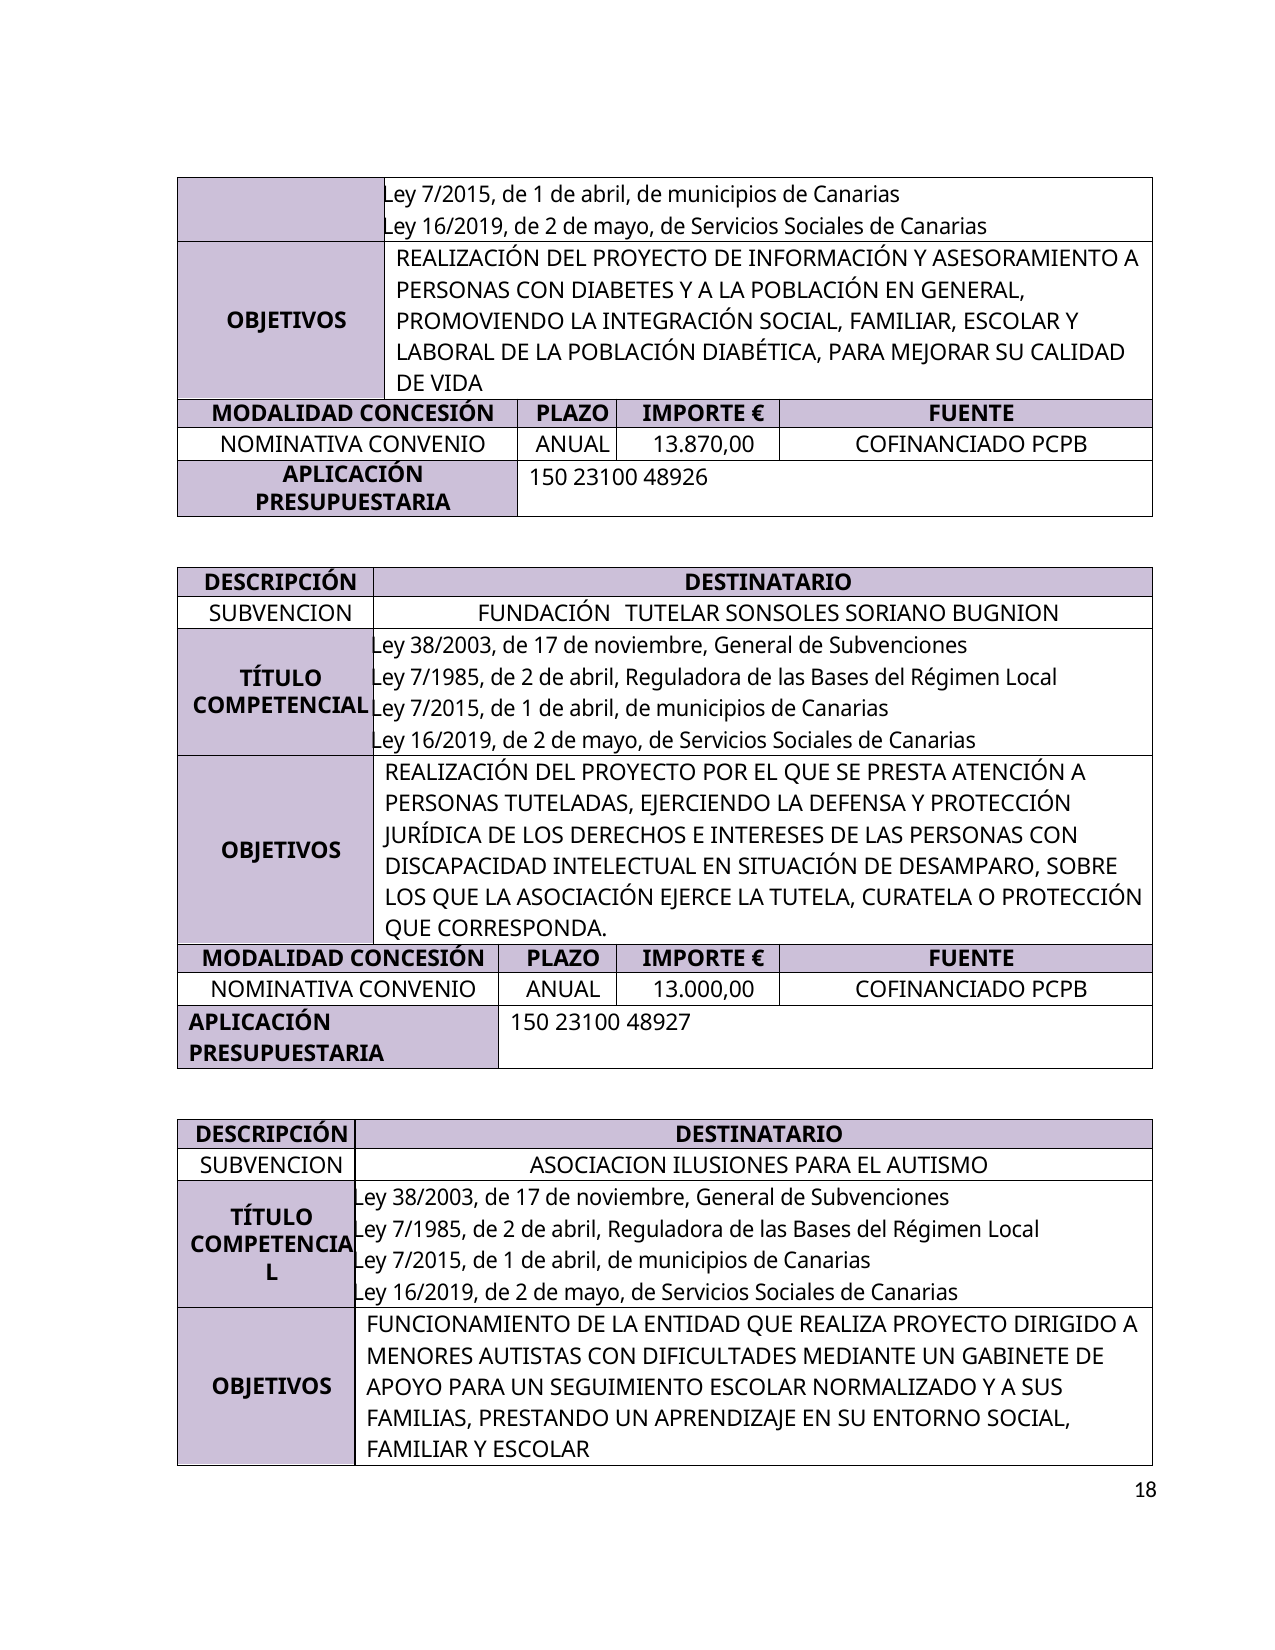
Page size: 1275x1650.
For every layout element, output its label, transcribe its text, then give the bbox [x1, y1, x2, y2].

table_cell Ley 38/2003, de 17 de noviembre, General de Subvenciones Ley 7/1985, de 2 de abril, Reguladora de las Bases del Régimen Local Ley 7/2015, de 1 de abril, de municipios de Canarias Ley 16/2019, de 2 de mayo, de Servicios Sociales de Canarias [356, 1181, 1152, 1307]
table_cell SUBVENCION [178, 597, 373, 628]
table_cell APLICACIÓN PRESUPUESTARIA [178, 461, 517, 516]
table_cell OBJETIVOS [178, 756, 373, 943]
table_cell NOMINATIVA CONVENIO [178, 428, 517, 459]
table_cell FUNDACIÓN TUTELAR SONSOLES SORIANO BUGNION [374, 597, 1152, 628]
table_cell TÍTULO COMPETENCIAL [178, 629, 373, 755]
table_cell Ley 7/2015, de 1 de abril, de municipios de Canarias Ley 16/2019, de 2 de mayo, de Servicios Sociales de Canarias [385, 178, 1152, 241]
table_header DESTINATARIO [356, 1120, 1152, 1148]
table_cell PLAZO [518, 400, 616, 427]
table_cell FUNCIONAMIENTO DE LA ENTIDAD QUE REALIZA PROYECTO DIRIGIDO A MENORES AUTISTAS CON DIFICULTADES MEDIANTE UN GABINETE DE APOYO PARA UN SEGUIMIENTO ESCOLAR NORMALIZADO Y A SUS FAMILIAS, PRESTANDO UN APRENDIZAJE EN SU ENTORNO SOCIAL, FAMILIAR Y ESCOLAR [356, 1308, 1152, 1464]
table_cell TÍTULO COMPETENCIAL [178, 1181, 354, 1307]
table_cell 13.870,00 [617, 428, 779, 459]
table_cell ANUAL [499, 973, 616, 1004]
table_cell 150 23100 48927 [499, 1006, 1152, 1068]
table_cell Ley 38/2003, de 17 de noviembre, General de Subvenciones Ley 7/1985, de 2 de abril, Reguladora de las Bases del Régimen Local Ley 7/2015, de 1 de abril, de municipios de Canarias Ley 16/2019, de 2 de mayo, de Servicios Sociales de Canarias [374, 629, 1152, 755]
table_cell IMPORTE € [617, 945, 779, 972]
table_cell PLAZO [499, 945, 616, 972]
table_cell MODALIDAD CONCESIÓN [178, 400, 517, 427]
table_header DESCRIPCIÓN [178, 1120, 354, 1148]
table_cell APLICACIÓN PRESUPUESTARIA [178, 1006, 498, 1068]
table_cell IMPORTE € [617, 400, 779, 427]
table_cell NOMINATIVA CONVENIO [178, 973, 498, 1004]
table_header DESTINATARIO [374, 568, 1152, 596]
table_cell MODALIDAD CONCESIÓN [178, 945, 498, 972]
table_cell FUENTE [780, 400, 1152, 427]
table_cell 13.000,00 [617, 973, 779, 1004]
table_cell FUENTE [780, 945, 1152, 972]
table_cell OBJETIVOS [178, 242, 384, 398]
table_cell COFINANCIADO PCPB [780, 428, 1152, 459]
table_header DESCRIPCIÓN [178, 568, 373, 596]
table_cell SUBVENCION [178, 1149, 354, 1180]
table_cell COFINANCIADO PCPB [780, 973, 1152, 1004]
table_cell [178, 178, 384, 241]
table_cell ANUAL [518, 428, 616, 459]
table_cell ASOCIACION ILUSIONES PARA EL AUTISMO [356, 1149, 1152, 1180]
table_cell OBJETIVOS [178, 1308, 354, 1464]
table_cell REALIZACIÓN DEL PROYECTO POR EL QUE SE PRESTA ATENCIÓN A PERSONAS TUTELADAS, EJERCIENDO LA DEFENSA Y PROTECCIÓN JURÍDICA DE LOS DERECHOS E INTERESES DE LAS PERSONAS CON DISCAPACIDAD INTELECTUAL EN SITUACIÓN DE DESAMPARO, SOBRE LOS QUE LA ASOCIACIÓN EJERCE LA TUTELA, CURATELA O PROTECCIÓN QUE CORRESPONDA. [374, 756, 1152, 943]
table_cell 150 23100 48926 [518, 461, 1152, 516]
table_cell REALIZACIÓN DEL PROYECTO DE INFORMACIÓN Y ASESORAMIENTO A PERSONAS CON DIABETES Y A LA POBLACIÓN EN GENERAL, PROMOVIENDO LA INTEGRACIÓN SOCIAL, FAMILIAR, ESCOLAR Y LABORAL DE LA POBLACIÓN DIABÉTICA, PARA MEJORAR SU CALIDAD DE VIDA [385, 242, 1152, 398]
